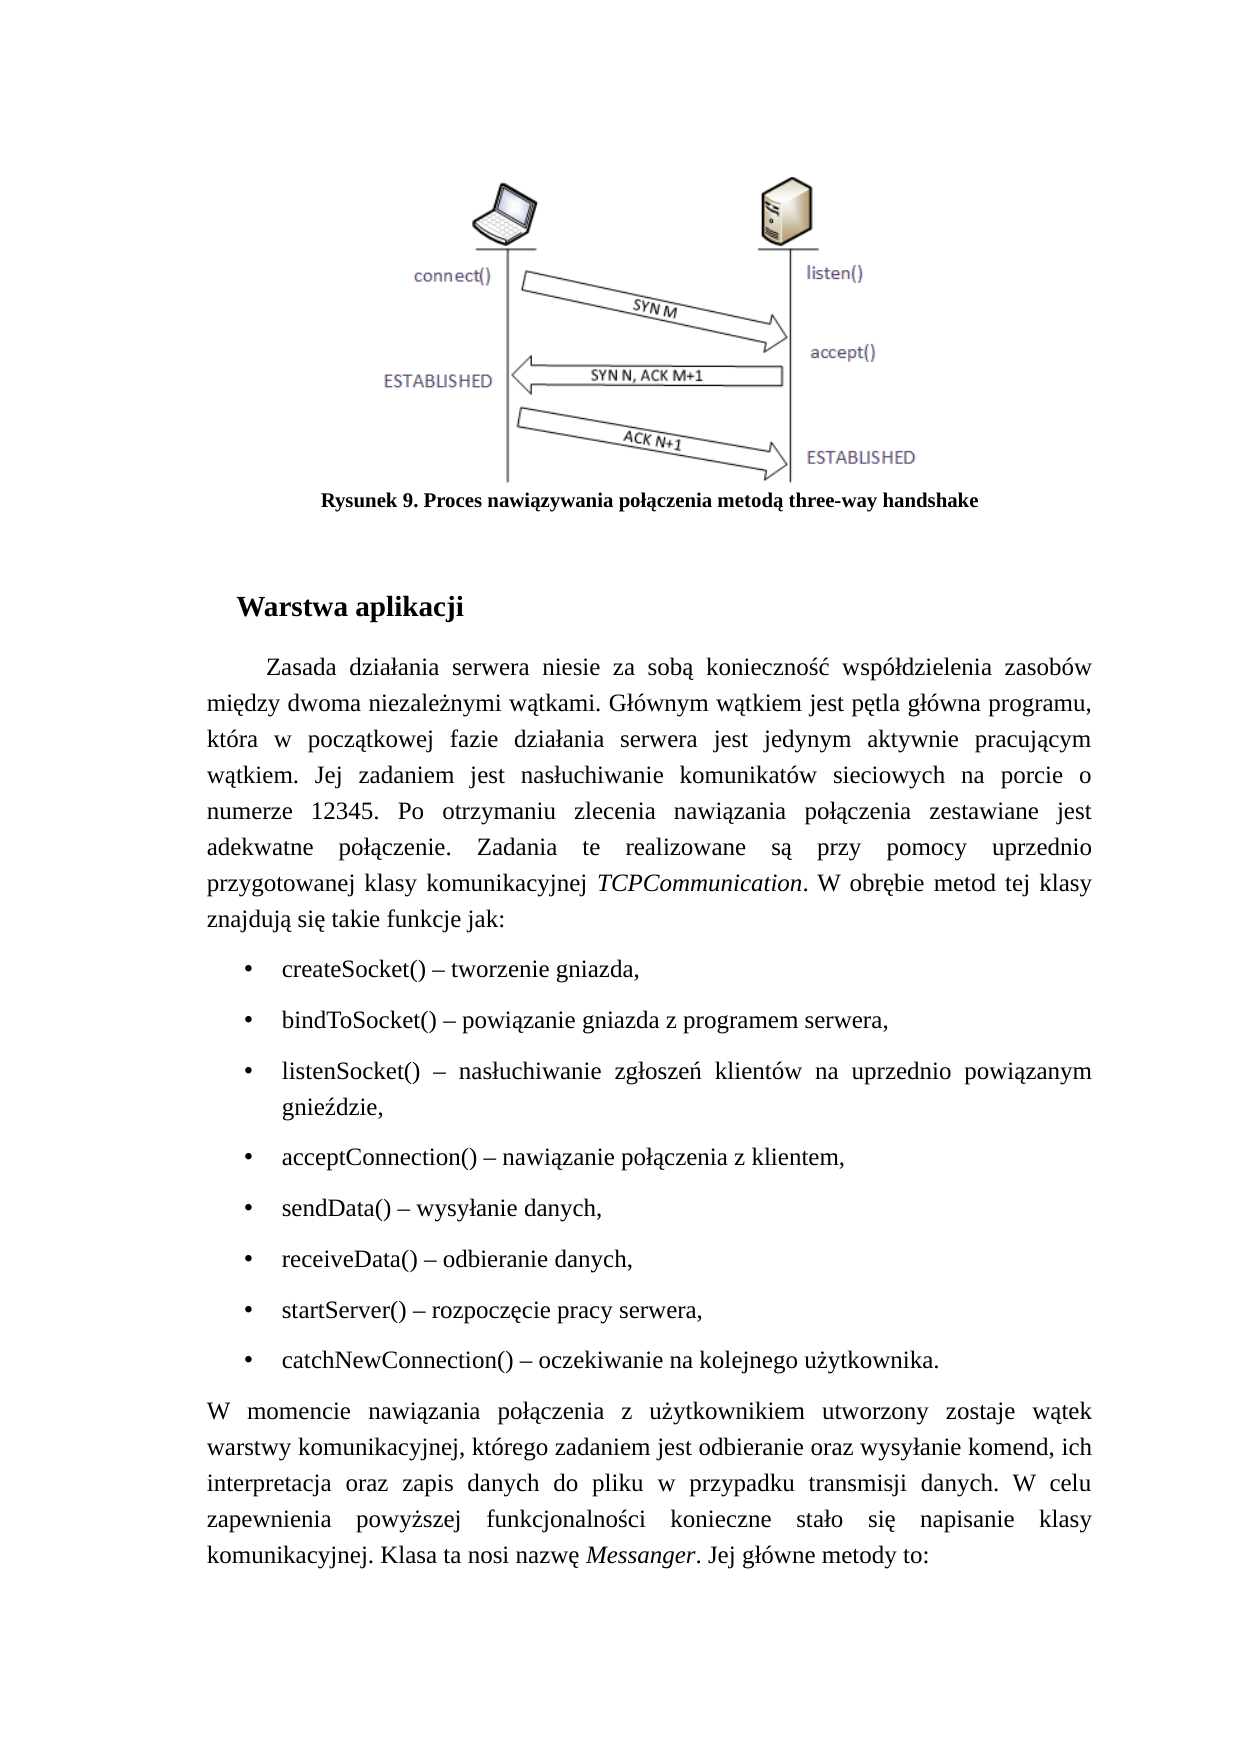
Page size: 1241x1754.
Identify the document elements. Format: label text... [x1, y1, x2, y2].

list bindToSocket() – powiązanie gniazda z programem serwera, [244, 1005, 1093, 1034]
list createSocket() – tworzenie gniazda, [244, 954, 1093, 983]
list acceptConnection() – nawiązanie połączenia z klientem, [244, 1142, 1093, 1171]
list receiveData() – odbieranie danych, [244, 1244, 1093, 1273]
subtitle Warstwa aplikacji [207, 589, 1093, 623]
text Zasada działania serwera niesie za sobą konieczność współdzielenia zasobów między dwoma niezależnymi wątkami. Głównym wątkiem jest pętla główna programu, która w początkowej fazie działania serwera jest jedynym aktywnie pracującym wątkiem. Jej zadaniem jest nasłuchiwanie komunikatów sieciowych na porcie o numerze 12345. Po otrzymaniu zlecenia nawiązania połączenia zestawiane jest adekwatne połączenie. Zadania te realizowane są przy pomocy uprzednio przygotowanej klasy komunikacyjnej TCPCommunication. W obrębie metod tej klasy znajdują się takie funkcje jak: [207, 652, 1093, 932]
list catchNewConnection() – oczekiwanie na kolejnego użytkownika. [244, 1345, 1093, 1374]
list listenSocket() – nasłuchiwanie zgłoszeń klientów na uprzednio powiązanym gnieździe, [244, 1056, 1093, 1121]
text Rysunek 9. Proces nawiązywania połączenia metodą three-way handshake [207, 148, 1093, 512]
list sendData() – wysyłanie danych, [244, 1193, 1093, 1222]
picture [372, 177, 927, 483]
text W momencie nawiązania połączenia z użytkownikiem utworzony zostaje wątek warstwy komunikacyjnej, którego zadaniem jest odbieranie oraz wysyłanie komend, ich interpretacja oraz zapis danych do pliku w przypadku transmisji danych. W celu zapewnienia powyższej funkcjonalności konieczne stało się napisanie klasy komunikacyjnej. Klasa ta nosi nazwę Messanger. Jej główne metody to: [207, 1396, 1093, 1569]
list startServer() – rozpoczęcie pracy serwera, [244, 1295, 1093, 1323]
